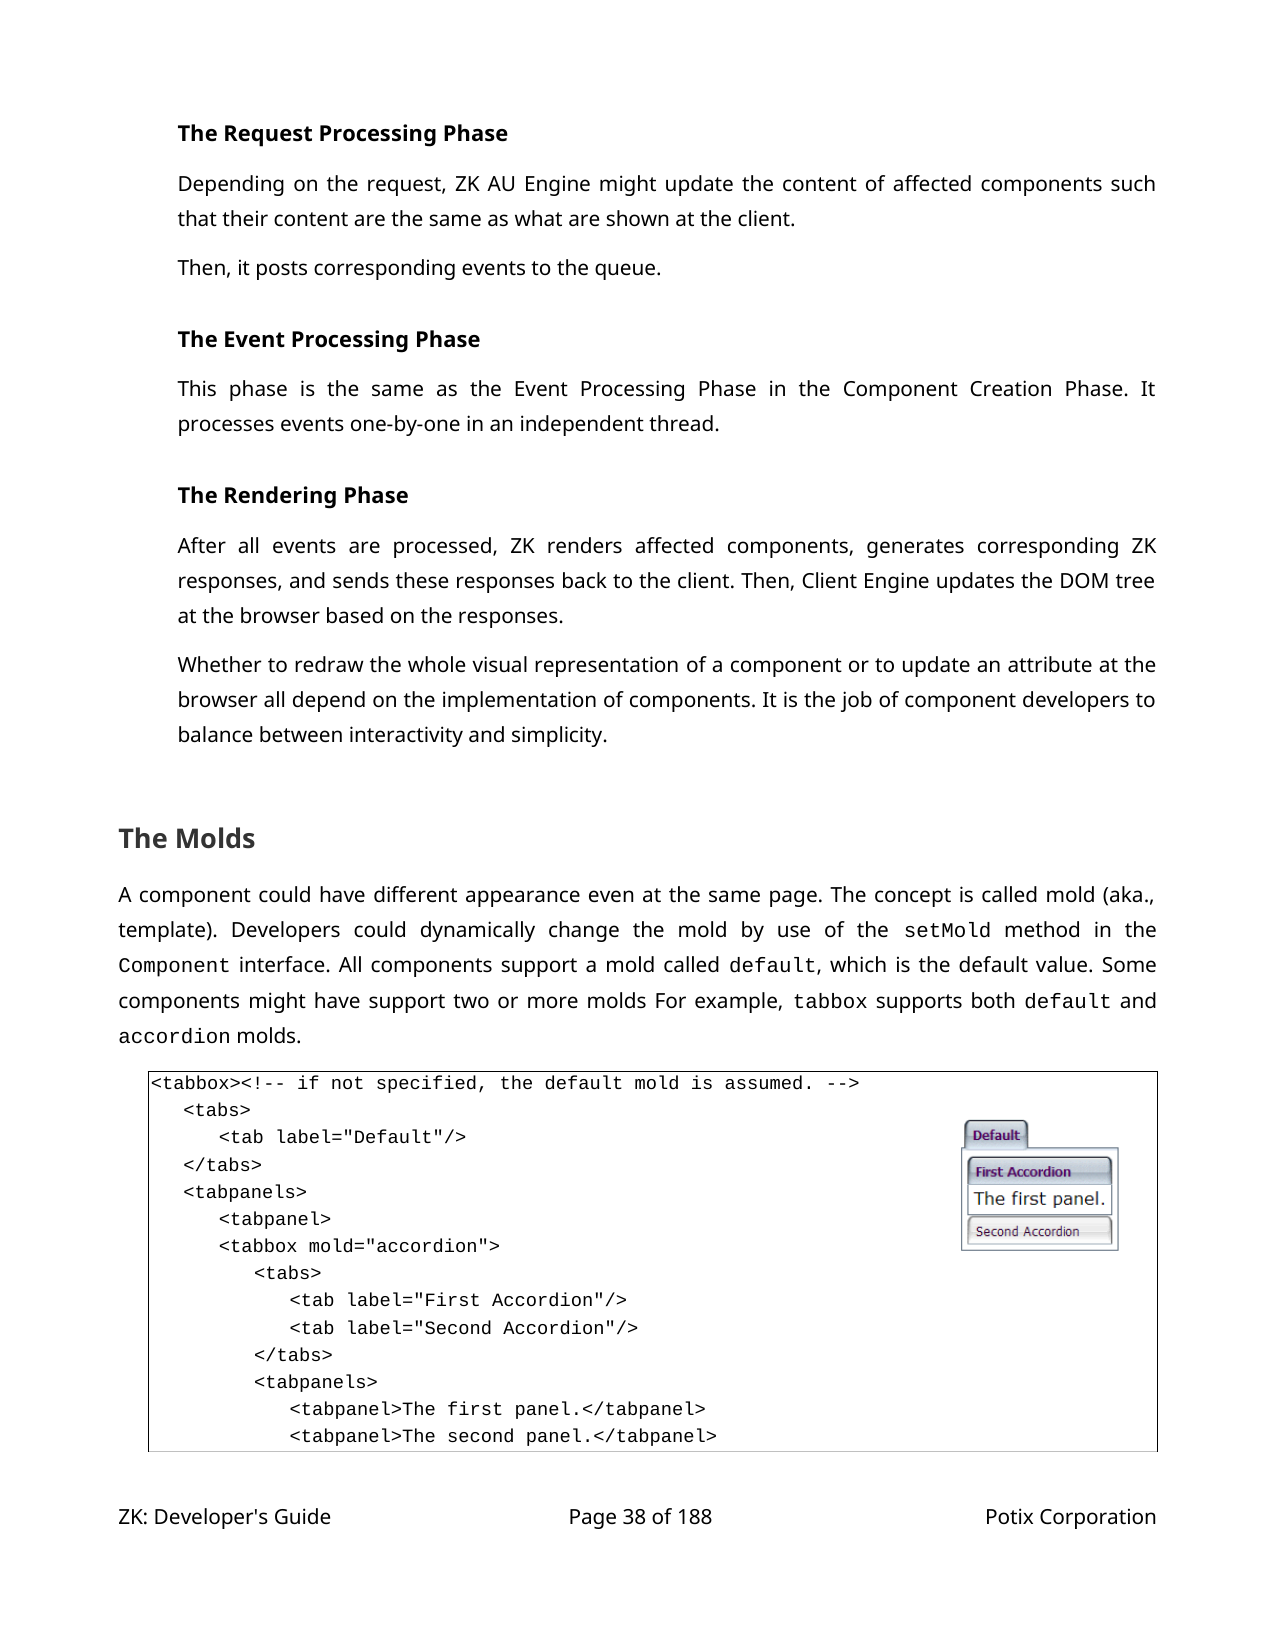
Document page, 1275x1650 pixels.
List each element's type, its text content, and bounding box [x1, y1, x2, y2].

subtitle The Molds [118, 819, 1157, 856]
text </tabs> [149, 1152, 958, 1177]
subtitle The Rendering Phase [177, 480, 1157, 510]
text A component could have different appearance even at the same page. The concept is called mold (aka., template). Developers could dynamically change the mold by use of the setMold method in the Component interface. All components support a mold called default, which is the default value. Some components might have support two or more molds For example, tabbox supports both default and accordion molds. [118, 880, 1157, 1050]
text This phase is the same as the Event Processing Phase in the Component Creation Phase. It processes events one-by-one in an independent thread. [177, 374, 1157, 438]
text [1127, 1125, 1157, 1149]
text <tab label="First Accordion"/> [149, 1288, 1157, 1313]
text <tabs> [149, 1098, 1157, 1122]
text <tab label="Default"/> [149, 1125, 958, 1149]
text <tab label="Second Accordion"/> [149, 1316, 1157, 1340]
text [1127, 1152, 1157, 1177]
text [1127, 1179, 1157, 1204]
text <tabbox><!-- if not specified, the default mold is assumed. --> [149, 1072, 1157, 1095]
text After all events are processed, ZK renders affected components, generates corresponding ZK responses, and sends these responses back to the client. Then, Client Engine updates the DOM tree at the browser based on the responses. [177, 531, 1157, 629]
text <tabpanels> [149, 1179, 958, 1204]
text <tabs> [149, 1261, 1157, 1285]
text <tabpanel>The first panel.</tabpanel> [149, 1397, 1157, 1421]
text Whether to redraw the whole visual representation of a component or to update an attribute at the browser all depend on the implementation of components. It is the job of component developers to balance between interactivity and simplicity. [177, 650, 1157, 749]
text Then, it posts corresponding events to the queue. [177, 253, 1157, 281]
subtitle The Request Processing Phase [177, 118, 1157, 148]
text </tabs> [149, 1343, 1157, 1367]
picture [958, 1116, 1127, 1255]
text <tabpanels> [149, 1370, 1157, 1394]
text <tabpanel>The second panel.</tabpanel> [149, 1424, 1157, 1451]
text <tabbox mold="accordion"> [149, 1234, 1157, 1258]
text [1127, 1207, 1157, 1231]
text <tabpanel> [149, 1207, 958, 1231]
subtitle The Event Processing Phase [177, 323, 1157, 353]
text Depending on the request, ZK AU Engine might update the content of affected components such that their content are the same as what are shown at the client. [177, 169, 1157, 232]
